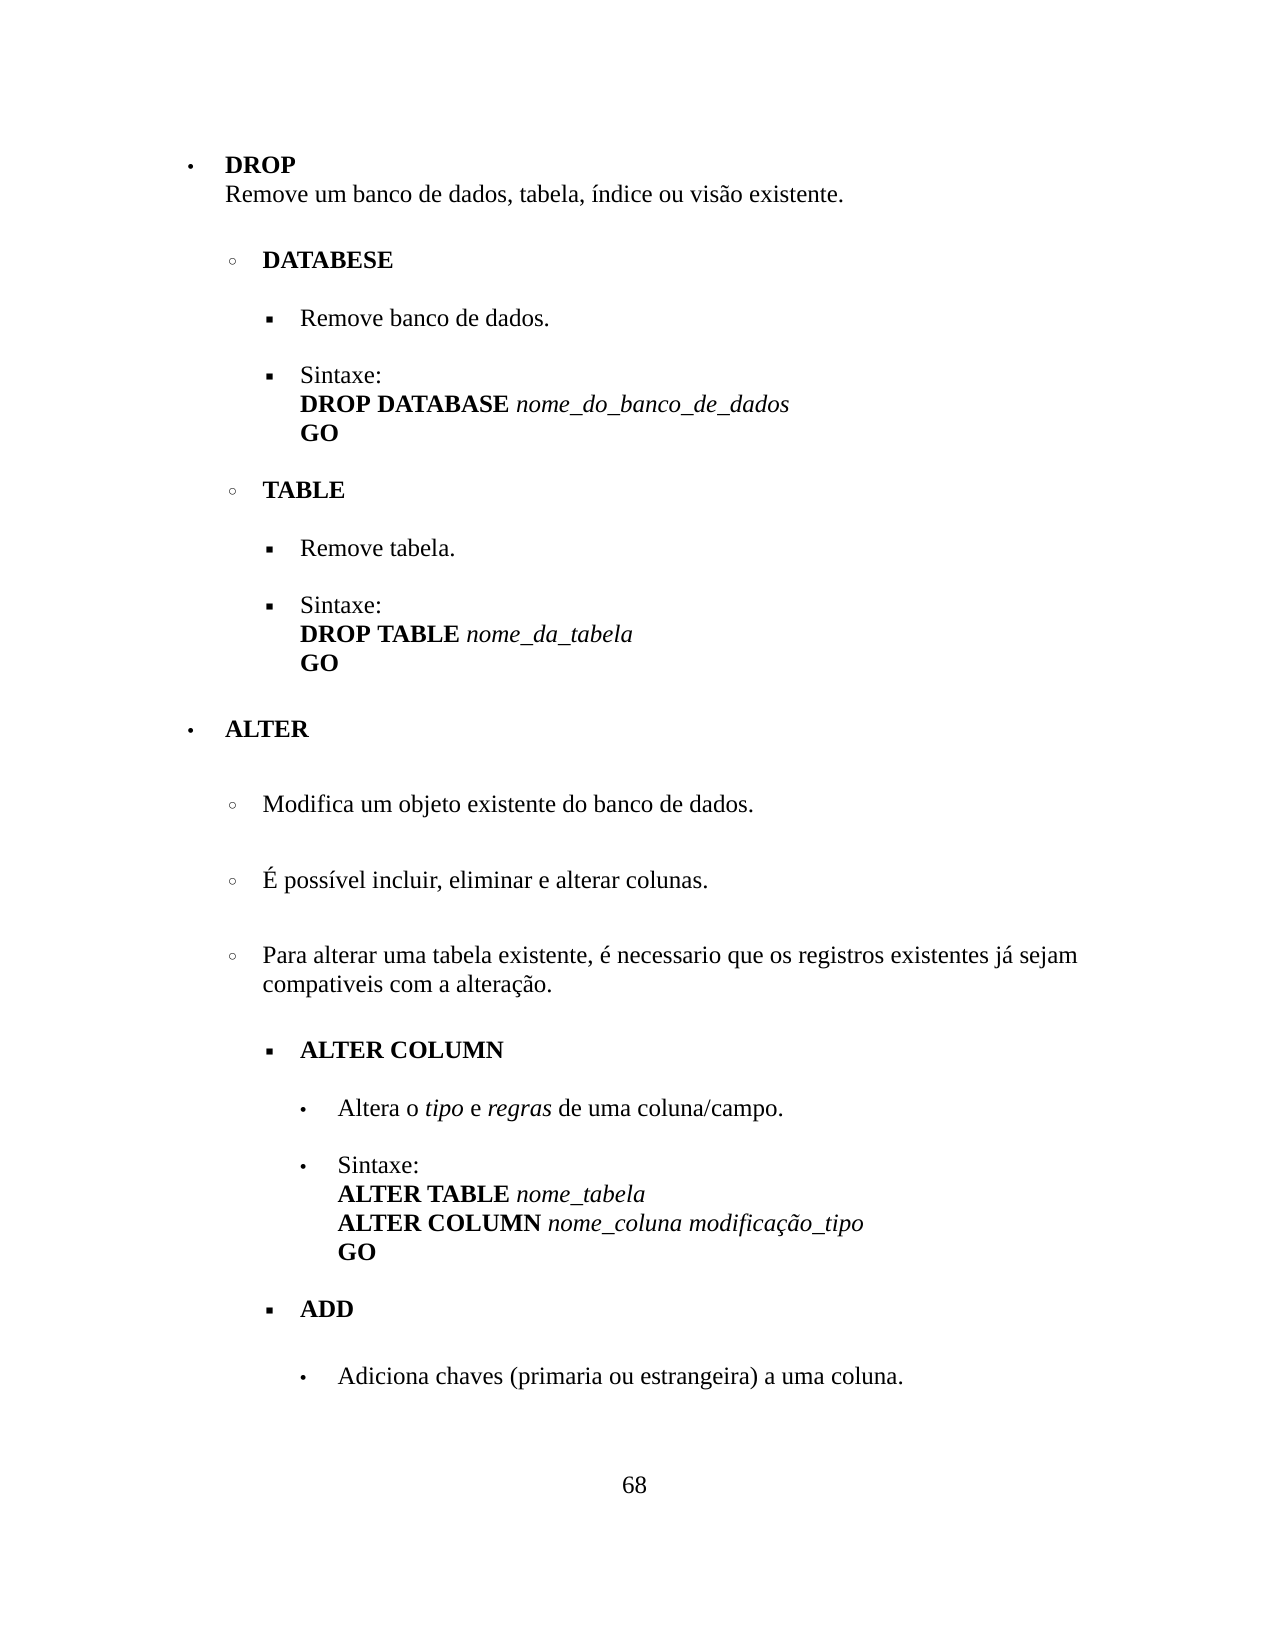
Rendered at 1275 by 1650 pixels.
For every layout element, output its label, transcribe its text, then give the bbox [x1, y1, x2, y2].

list Sintaxe: ALTER TABLE nome_tabela ALTER COLUMN nome_coluna modificação_tipo GO [300, 1151, 1125, 1294]
list Para alterar uma tabela existente, é necessario que os registros existentes já sejam compativeis com a alteração. [225, 940, 1125, 1027]
list DATABESE [225, 245, 1125, 303]
list ALTER [187, 714, 1125, 772]
list Remove tabela. [262, 533, 1125, 590]
list DROP Remove um banco de dados, tabela, índice ou visão existente. [187, 150, 1125, 236]
list TABLE [225, 475, 1125, 533]
list É possível incluir, eliminar e alterar colunas. [225, 865, 1125, 922]
list Modifica um objeto existente do banco de dados. [225, 789, 1125, 847]
list ADD [262, 1294, 1125, 1352]
list Adiciona chaves (primaria ou estrangeira) a uma coluna. [300, 1361, 1125, 1418]
list Sintaxe: DROP TABLE nome_da_tabela GO [262, 590, 1125, 705]
list Altera o tipo e regras de uma coluna/campo. [300, 1093, 1125, 1151]
list Sintaxe: DROP DATABASE nome_do_banco_de_dados GO [262, 360, 1125, 475]
list Remove banco de dados. [262, 303, 1125, 360]
list ALTER COLUMN [262, 1036, 1125, 1093]
